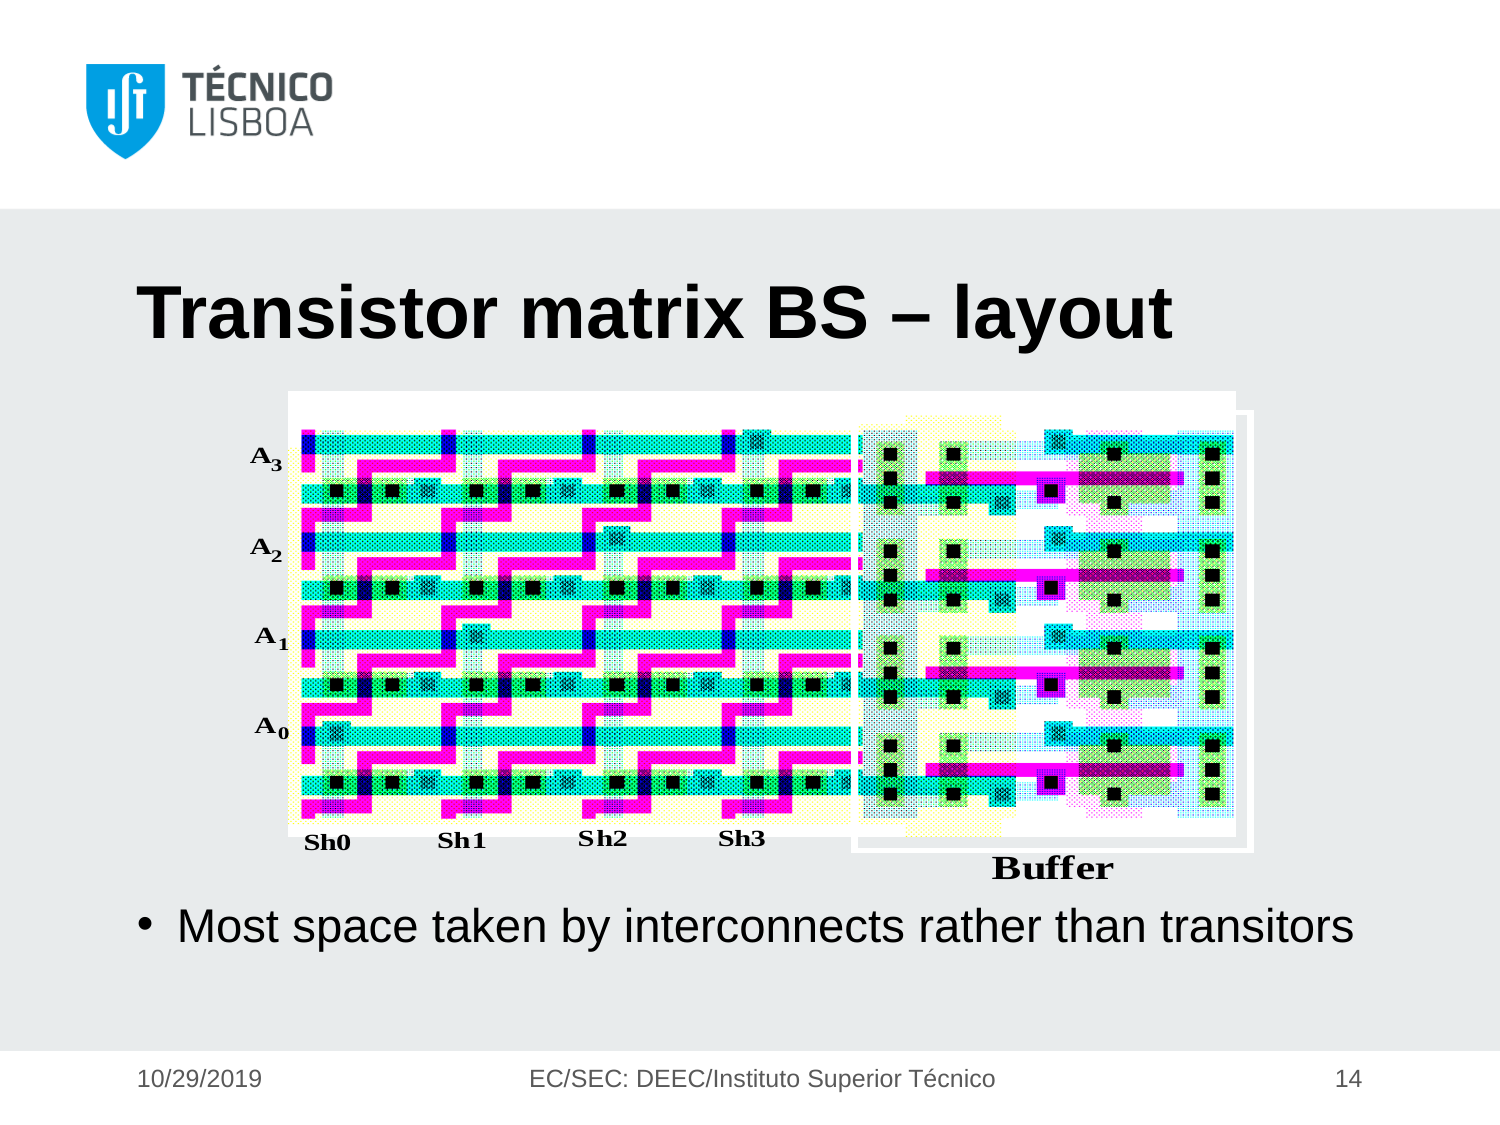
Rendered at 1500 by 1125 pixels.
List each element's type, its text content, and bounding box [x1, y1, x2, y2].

title Transistor matrix BS – layout [121, 237, 1378, 381]
slide_number 10/29/2019 [121, 1052, 425, 1103]
picture [0, 0, 1500, 1125]
footer EC/SEC: DEEC/Instituto Superior Técnico [512, 1052, 1021, 1103]
list Most space taken by interconnects rather than transitors [121, 887, 1378, 1005]
slide_number [1077, 1052, 1378, 1103]
